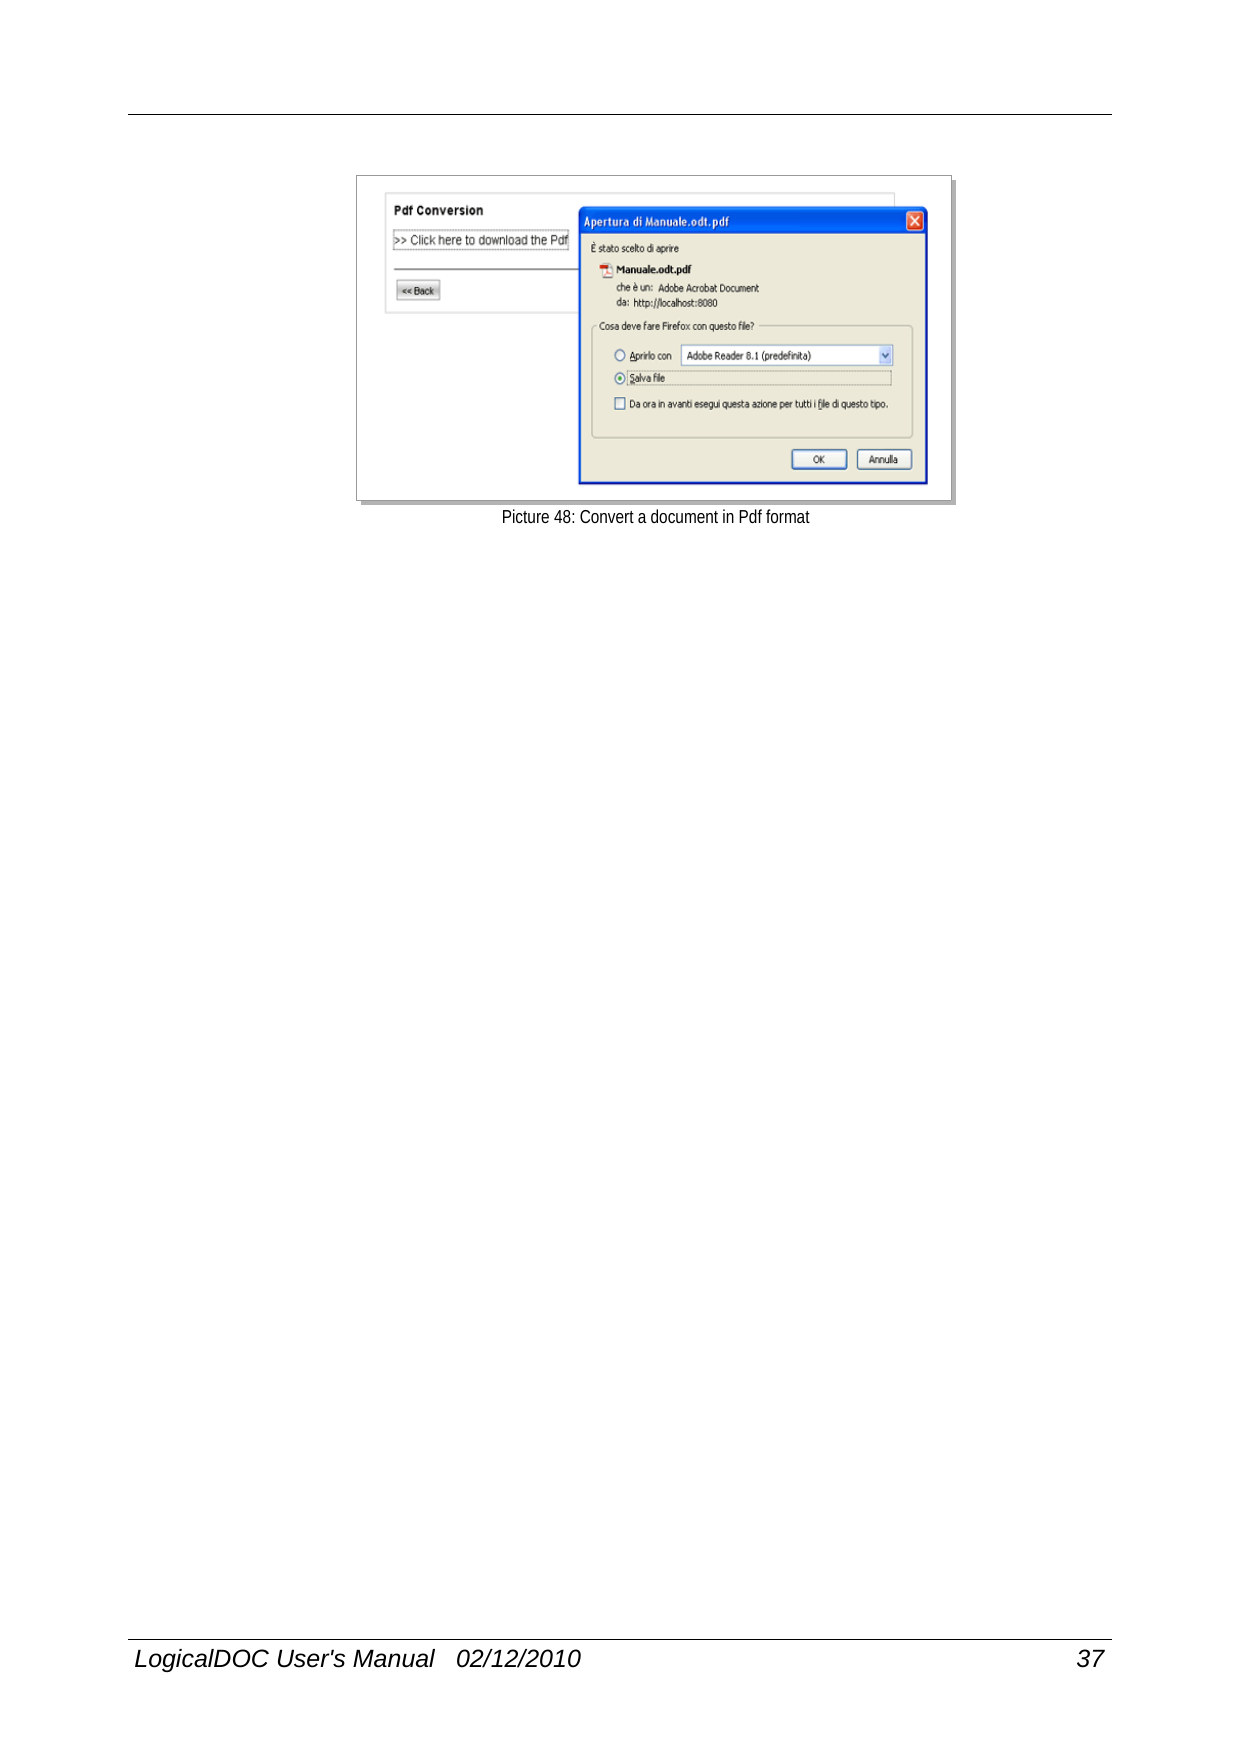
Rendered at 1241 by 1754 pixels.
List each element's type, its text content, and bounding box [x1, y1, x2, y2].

text Picture 48: Convert a document in Pdf format [356, 501, 955, 528]
